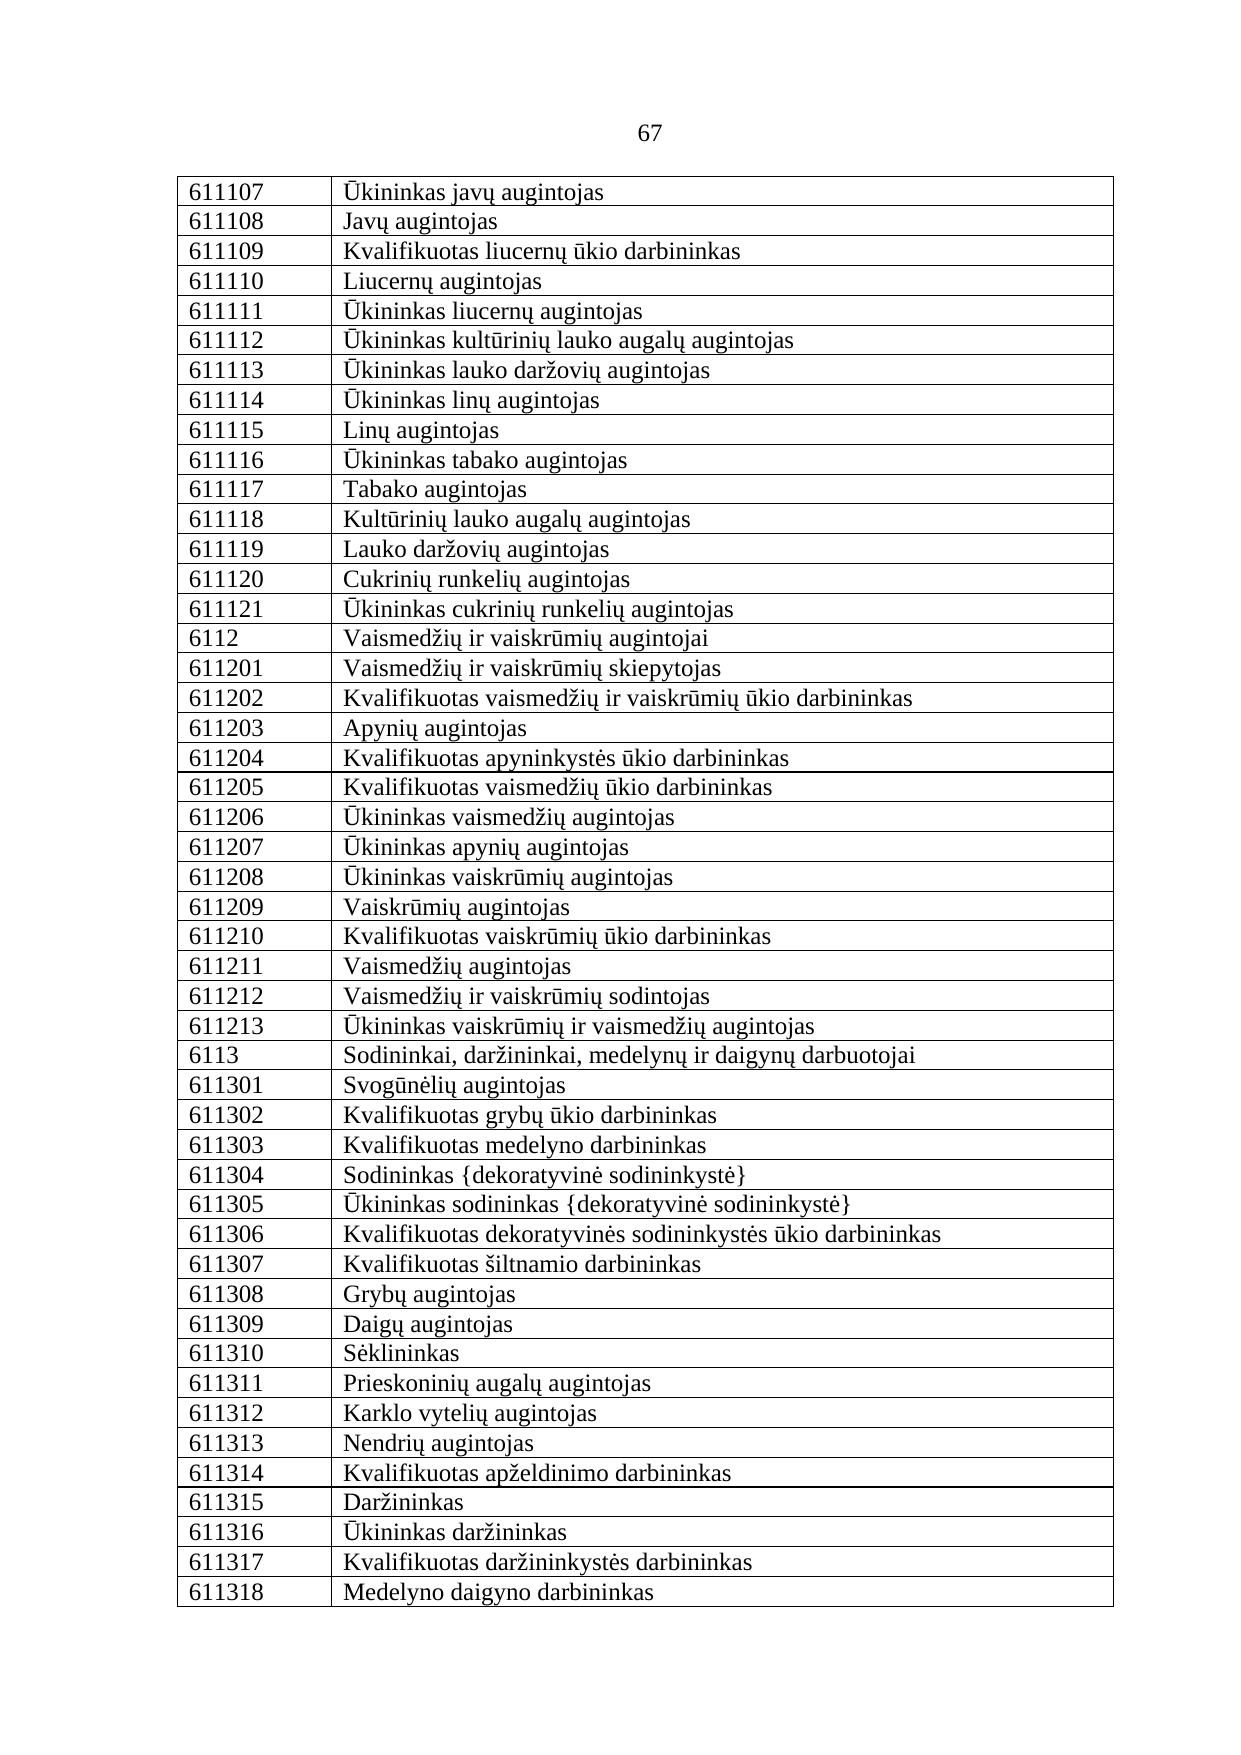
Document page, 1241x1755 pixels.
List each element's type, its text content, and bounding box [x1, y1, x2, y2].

table_cell Prieskoninių augalų augintojas [332, 1368, 1113, 1397]
table_cell Sėklininkas [332, 1339, 1113, 1367]
table_cell Ūkininkas apynių augintojas [332, 832, 1113, 861]
table_cell [1114, 861, 1119, 891]
table_cell 611111 [178, 296, 331, 324]
table_cell Kvalifikuotas medelyno darbininkas [332, 1130, 1113, 1159]
table_cell [1114, 1338, 1119, 1367]
table_cell [1114, 1516, 1119, 1546]
table_cell Kvalifikuotas daržininkystės darbininkas [332, 1547, 1113, 1576]
table_cell Javų augintojas [332, 206, 1113, 235]
table_cell Svogūnėlių augintojas [332, 1070, 1113, 1099]
table_cell Kvalifikuotas vaiskrūmių ūkio darbininkas [332, 921, 1113, 950]
table_cell [1114, 533, 1119, 563]
table_cell 611112 [178, 326, 331, 354]
table_cell [1114, 1099, 1119, 1129]
table_cell 611108 [178, 206, 331, 235]
table_cell [1114, 265, 1119, 295]
table_cell Ūkininkas lauko daržovių augintojas [332, 355, 1113, 384]
table_cell 611205 [178, 773, 331, 801]
table_cell Ūkininkas cukrinių runkelių augintojas [332, 594, 1113, 622]
table_cell Ūkininkas kultūrinių lauko augalų augintojas [332, 326, 1113, 354]
table_cell Daržininkas [332, 1488, 1113, 1516]
table_cell 6113 [178, 1041, 331, 1069]
table_cell 611314 [178, 1458, 331, 1486]
table_cell 611209 [178, 892, 331, 920]
table_cell 611204 [178, 743, 331, 771]
table_cell [1114, 1576, 1119, 1606]
table_cell 611110 [178, 266, 331, 295]
table_cell [1114, 920, 1119, 950]
table_cell 611318 [178, 1577, 331, 1606]
table_cell 611304 [178, 1160, 331, 1188]
table_cell 611317 [178, 1547, 331, 1576]
table_cell 611116 [178, 445, 331, 473]
table_cell Ūkininkas liucernų augintojas [332, 296, 1113, 324]
table_cell Daigų augintojas [332, 1309, 1113, 1337]
table_cell Kvalifikuotas vaismedžių ūkio darbininkas [332, 773, 1113, 801]
table_cell Ūkininkas javų augintojas [332, 177, 1113, 205]
table_cell 611210 [178, 921, 331, 950]
table_cell [1114, 1069, 1119, 1099]
table_cell Kvalifikuotas grybų ūkio darbininkas [332, 1100, 1113, 1129]
table_cell [1114, 384, 1119, 414]
table_cell Vaismedžių ir vaiskrūmių skiepytojas [332, 653, 1113, 682]
table_cell [1114, 1397, 1119, 1427]
table_cell 611121 [178, 594, 331, 622]
table_cell 611212 [178, 981, 331, 1010]
table_cell [1114, 503, 1119, 533]
table_cell [1114, 176, 1119, 205]
table_cell Ūkininkas tabako augintojas [332, 445, 1113, 473]
table_cell Grybų augintojas [332, 1279, 1113, 1308]
table_cell 611109 [178, 236, 331, 265]
table_cell 611315 [178, 1488, 331, 1516]
table_cell [1114, 444, 1119, 473]
table_cell 611119 [178, 534, 331, 563]
table_cell 611120 [178, 564, 331, 593]
table_cell Apynių augintojas [332, 713, 1113, 742]
table_cell 611303 [178, 1130, 331, 1159]
table_cell Linų augintojas [332, 415, 1113, 444]
table_cell [1114, 354, 1119, 384]
table_cell Ūkininkas vaiskrūmių augintojas [332, 862, 1113, 891]
table_cell [1114, 1218, 1119, 1248]
table_cell [1114, 1129, 1119, 1159]
table_cell [1114, 712, 1119, 742]
table_cell [1114, 950, 1119, 980]
table_cell Ūkininkas vaismedžių augintojas [332, 802, 1113, 831]
table_cell 611313 [178, 1428, 331, 1457]
table_cell 611213 [178, 1011, 331, 1039]
table_cell [1114, 682, 1119, 712]
table_cell [1114, 1308, 1119, 1337]
table_cell 611211 [178, 951, 331, 980]
table_cell [1114, 1546, 1119, 1576]
table_cell [1114, 1189, 1119, 1218]
table_cell Vaismedžių ir vaiskrūmių sodintojas [332, 981, 1113, 1010]
table_cell 611208 [178, 862, 331, 891]
table_cell 611309 [178, 1309, 331, 1337]
table_cell 611305 [178, 1190, 331, 1218]
table_cell 611207 [178, 832, 331, 861]
table_cell [1114, 1427, 1119, 1457]
table_cell Ūkininkas vaiskrūmių ir vaismedžių augintojas [332, 1011, 1113, 1039]
table_cell [1114, 891, 1119, 920]
table_cell Karklo vytelių augintojas [332, 1398, 1113, 1427]
table_cell Vaiskrūmių augintojas [332, 892, 1113, 920]
table_cell [1114, 1367, 1119, 1397]
table_cell Sodininkai, daržininkai, medelynų ir daigynų darbuotojai [332, 1041, 1113, 1069]
table_cell 611115 [178, 415, 331, 444]
table_cell 611206 [178, 802, 331, 831]
table_cell [1114, 1159, 1119, 1188]
table_cell 611202 [178, 683, 331, 712]
table_cell [1114, 414, 1119, 444]
table_cell 611306 [178, 1219, 331, 1248]
table_cell [1114, 295, 1119, 324]
table_cell [1114, 1457, 1119, 1486]
table_cell Kvalifikuotas šiltnamio darbininkas [332, 1249, 1113, 1278]
table_cell [1114, 652, 1119, 682]
table_cell Kvalifikuotas apželdinimo darbininkas [332, 1458, 1113, 1486]
table_cell 611114 [178, 385, 331, 414]
table_cell 611316 [178, 1517, 331, 1546]
table_cell Tabako augintojas [332, 475, 1113, 503]
table_cell 611311 [178, 1368, 331, 1397]
table_cell [1114, 593, 1119, 622]
table_cell [1114, 205, 1119, 235]
table_cell Medelyno daigyno darbininkas [332, 1577, 1113, 1606]
table_cell [1114, 831, 1119, 861]
table_cell 611107 [178, 177, 331, 205]
table_cell 611203 [178, 713, 331, 742]
table_cell [1114, 1278, 1119, 1308]
table_cell Ūkininkas linų augintojas [332, 385, 1113, 414]
table_cell Kvalifikuotas liucernų ūkio darbininkas [332, 236, 1113, 265]
table_cell 611302 [178, 1100, 331, 1129]
table_cell 611118 [178, 504, 331, 533]
table_cell [1114, 742, 1119, 771]
table_cell Kvalifikuotas vaismedžių ir vaiskrūmių ūkio darbininkas [332, 683, 1113, 712]
table_cell [1114, 801, 1119, 831]
table_cell Kvalifikuotas apyninkystės ūkio darbininkas [332, 743, 1113, 771]
table_cell 611310 [178, 1339, 331, 1367]
table_cell [1114, 1248, 1119, 1278]
table_cell [1114, 980, 1119, 1010]
table_cell [1114, 235, 1119, 265]
table_cell [1114, 325, 1119, 354]
table_cell Ūkininkas sodininkas {dekoratyvinė sodininkystė} [332, 1190, 1113, 1218]
table_cell Liucernų augintojas [332, 266, 1113, 295]
table_cell Vaismedžių ir vaiskrūmių augintojai [332, 624, 1113, 652]
table_cell 611201 [178, 653, 331, 682]
table_cell 611113 [178, 355, 331, 384]
table_cell Cukrinių runkelių augintojas [332, 564, 1113, 593]
table_cell 611312 [178, 1398, 331, 1427]
table_cell Kultūrinių lauko augalų augintojas [332, 504, 1113, 533]
table_cell [1114, 623, 1119, 652]
table_cell [1114, 1486, 1119, 1516]
table_cell Kvalifikuotas dekoratyvinės sodininkystės ūkio darbininkas [332, 1219, 1113, 1248]
table_cell 6112 [178, 624, 331, 652]
table_cell Lauko daržovių augintojas [332, 534, 1113, 563]
table_cell 611117 [178, 475, 331, 503]
table_cell [1114, 771, 1119, 801]
table_cell Vaismedžių augintojas [332, 951, 1113, 980]
table_cell [1114, 1010, 1119, 1039]
table_cell 611301 [178, 1070, 331, 1099]
table_cell [1114, 474, 1119, 503]
table_cell 611307 [178, 1249, 331, 1278]
table_cell 611308 [178, 1279, 331, 1308]
table_cell [1114, 1040, 1119, 1069]
table_cell Ūkininkas daržininkas [332, 1517, 1113, 1546]
table_cell Nendrių augintojas [332, 1428, 1113, 1457]
table_cell Sodininkas {dekoratyvinė sodininkystė} [332, 1160, 1113, 1188]
table_cell [1114, 563, 1119, 593]
